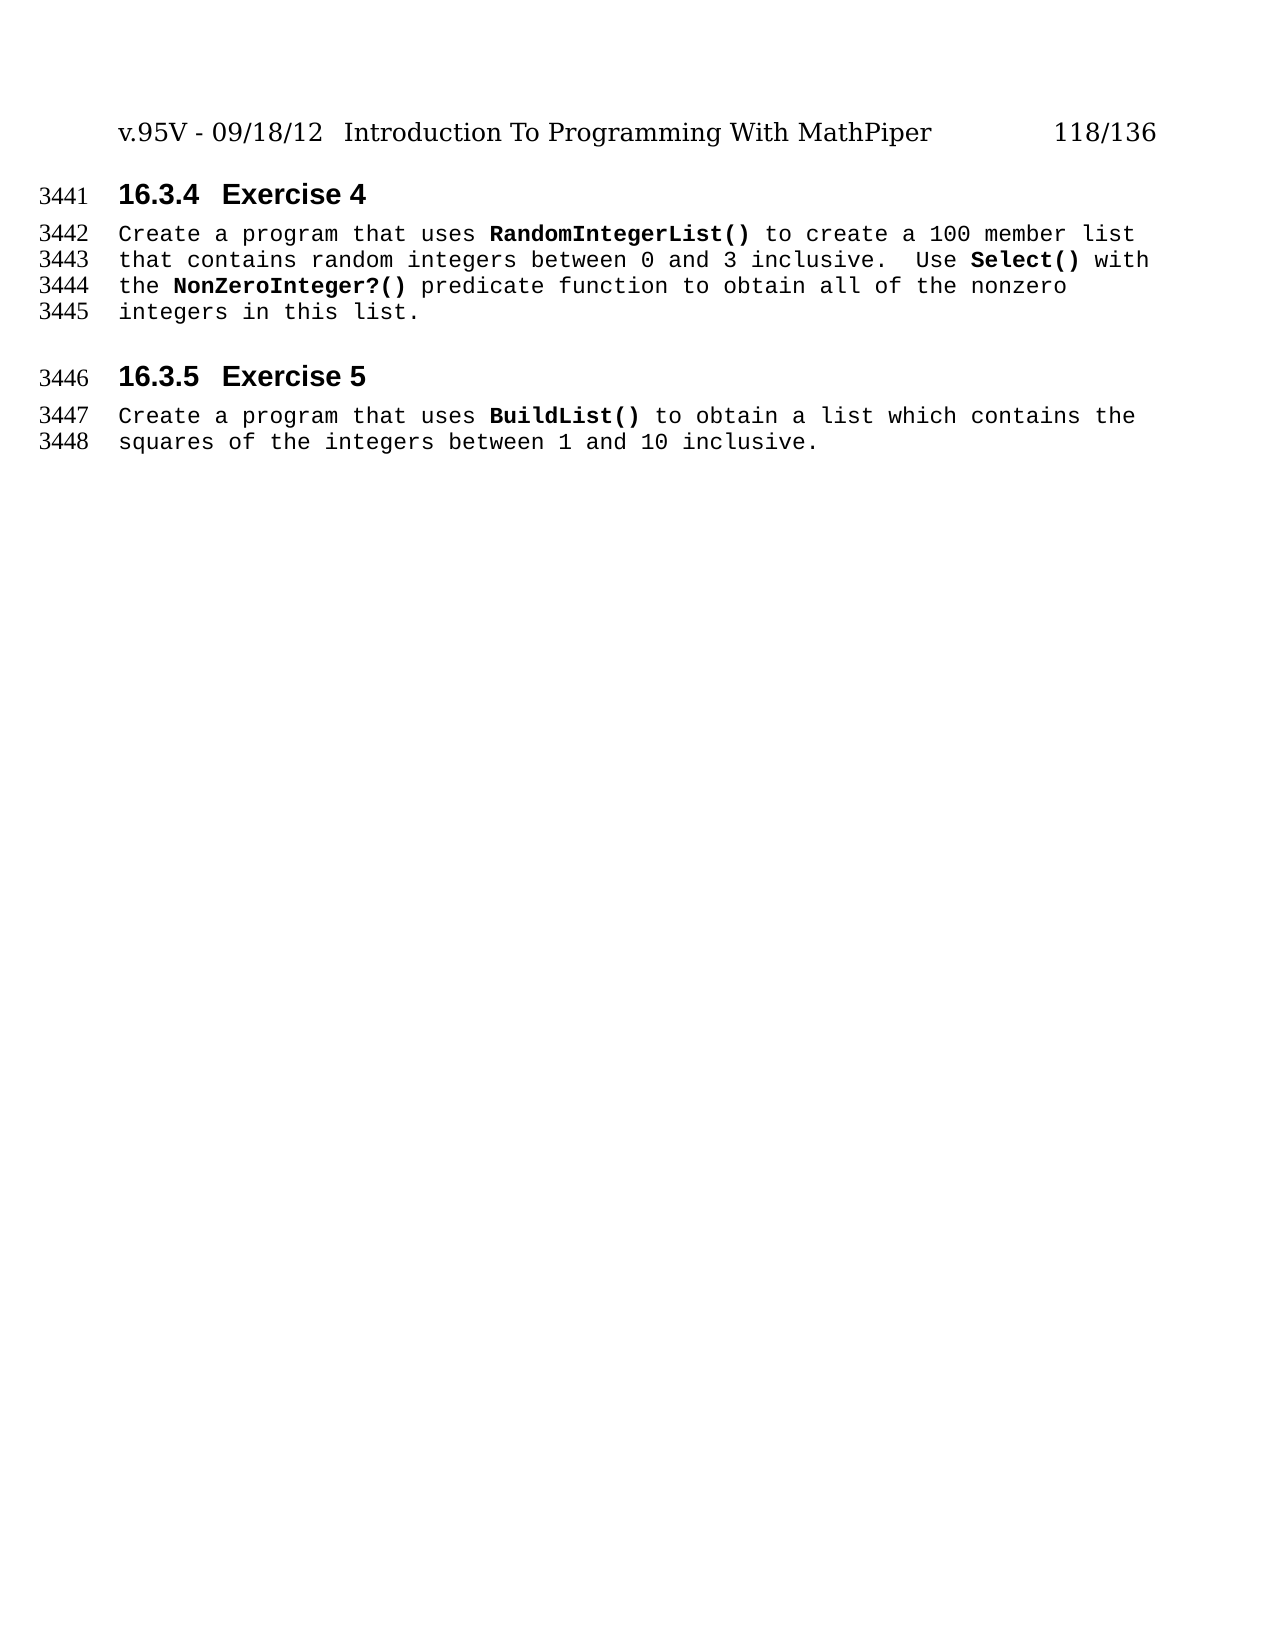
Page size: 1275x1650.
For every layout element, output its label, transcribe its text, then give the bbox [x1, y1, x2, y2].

subtitle Exercise 5 [118, 359, 1157, 393]
text Create a program that uses RandomIntegerList() to create a 100 member list that contains random integers between 0 and 3 inclusive. Use Select() with the NonZeroInteger?() predicate function to obtain all of the nonzero integers in this list. [118, 222, 1157, 326]
text Create a program that uses BuildList() to obtain a list which contains the squares of the integers between 1 and 10 inclusive. [118, 404, 1157, 456]
subtitle Exercise 4 [118, 177, 1157, 210]
